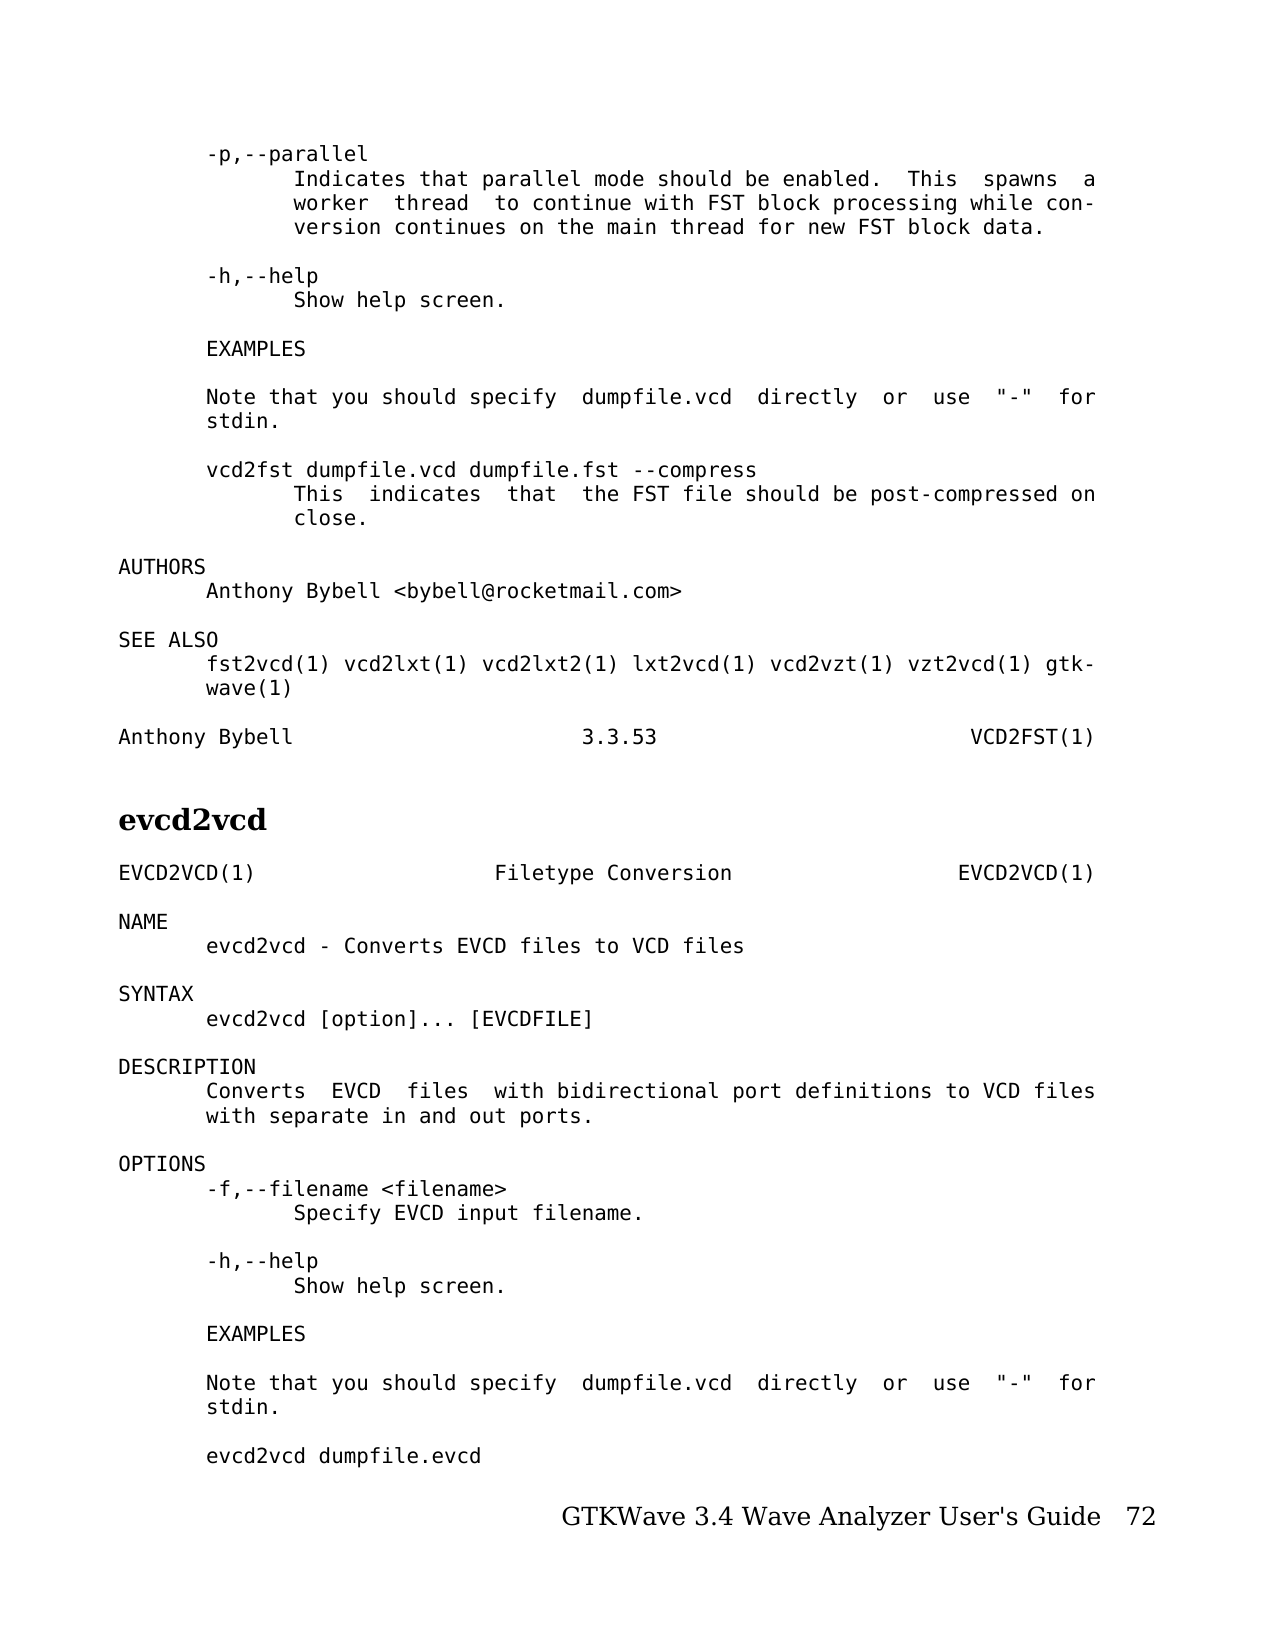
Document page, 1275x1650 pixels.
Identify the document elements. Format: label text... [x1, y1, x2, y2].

text Anthony Bybell 3.3.53 VCD2FST(1) [118, 725, 1157, 749]
text Anthony Bybell <bybell@rocketmail.com> [118, 579, 1157, 603]
text stdin. [118, 409, 1157, 434]
text DESCRIPTION [118, 1055, 1157, 1079]
text wave(1) [118, 676, 1157, 701]
text SEE ALSO [118, 628, 1157, 652]
text evcd2vcd dumpfile.evcd [118, 1444, 1157, 1468]
text NAME [118, 910, 1157, 934]
text close. [118, 506, 1157, 531]
text EVCD2VCD(1) Filetype Conversion EVCD2VCD(1) [118, 861, 1157, 885]
text EXAMPLES [118, 1322, 1157, 1347]
text -h,--help [118, 264, 1157, 288]
text -p,--parallel [118, 142, 1157, 167]
text with separate in and out ports. [118, 1104, 1157, 1128]
text version continues on the main thread for new FST block data. [118, 215, 1157, 239]
text -f,--filename <filename> [118, 1177, 1157, 1201]
text -h,--help [118, 1249, 1157, 1274]
text evcd2vcd [option]... [EVCDFILE] [118, 1007, 1157, 1031]
text worker thread to continue with FST block processing while con‐ [118, 191, 1157, 215]
text Show help screen. [118, 1274, 1157, 1298]
text Indicates that parallel mode should be enabled. This spawns a [118, 167, 1157, 191]
text Converts EVCD files with bidirectional port definitions to VCD files [118, 1079, 1157, 1104]
text Note that you should specify dumpfile.vcd directly or use "-" for [118, 1371, 1157, 1395]
text Note that you should specify dumpfile.vcd directly or use "-" for [118, 385, 1157, 409]
text fst2vcd(1) vcd2lxt(1) vcd2lxt2(1) lxt2vcd(1) vcd2vzt(1) vzt2vcd(1) gtk- [118, 652, 1157, 676]
text evcd2vcd - Converts EVCD files to VCD files [118, 934, 1157, 958]
text OPTIONS [118, 1152, 1157, 1177]
text Show help screen. [118, 288, 1157, 312]
text EXAMPLES [118, 337, 1157, 361]
text SYNTAX [118, 982, 1157, 1007]
text This indicates that the FST file should be post-compressed on [118, 482, 1157, 506]
subtitle evcd2vcd [118, 803, 1157, 837]
text vcd2fst dumpfile.vcd dumpfile.fst --compress [118, 458, 1157, 482]
text stdin. [118, 1395, 1157, 1419]
text AUTHORS [118, 555, 1157, 579]
text Specify EVCD input filename. [118, 1201, 1157, 1225]
